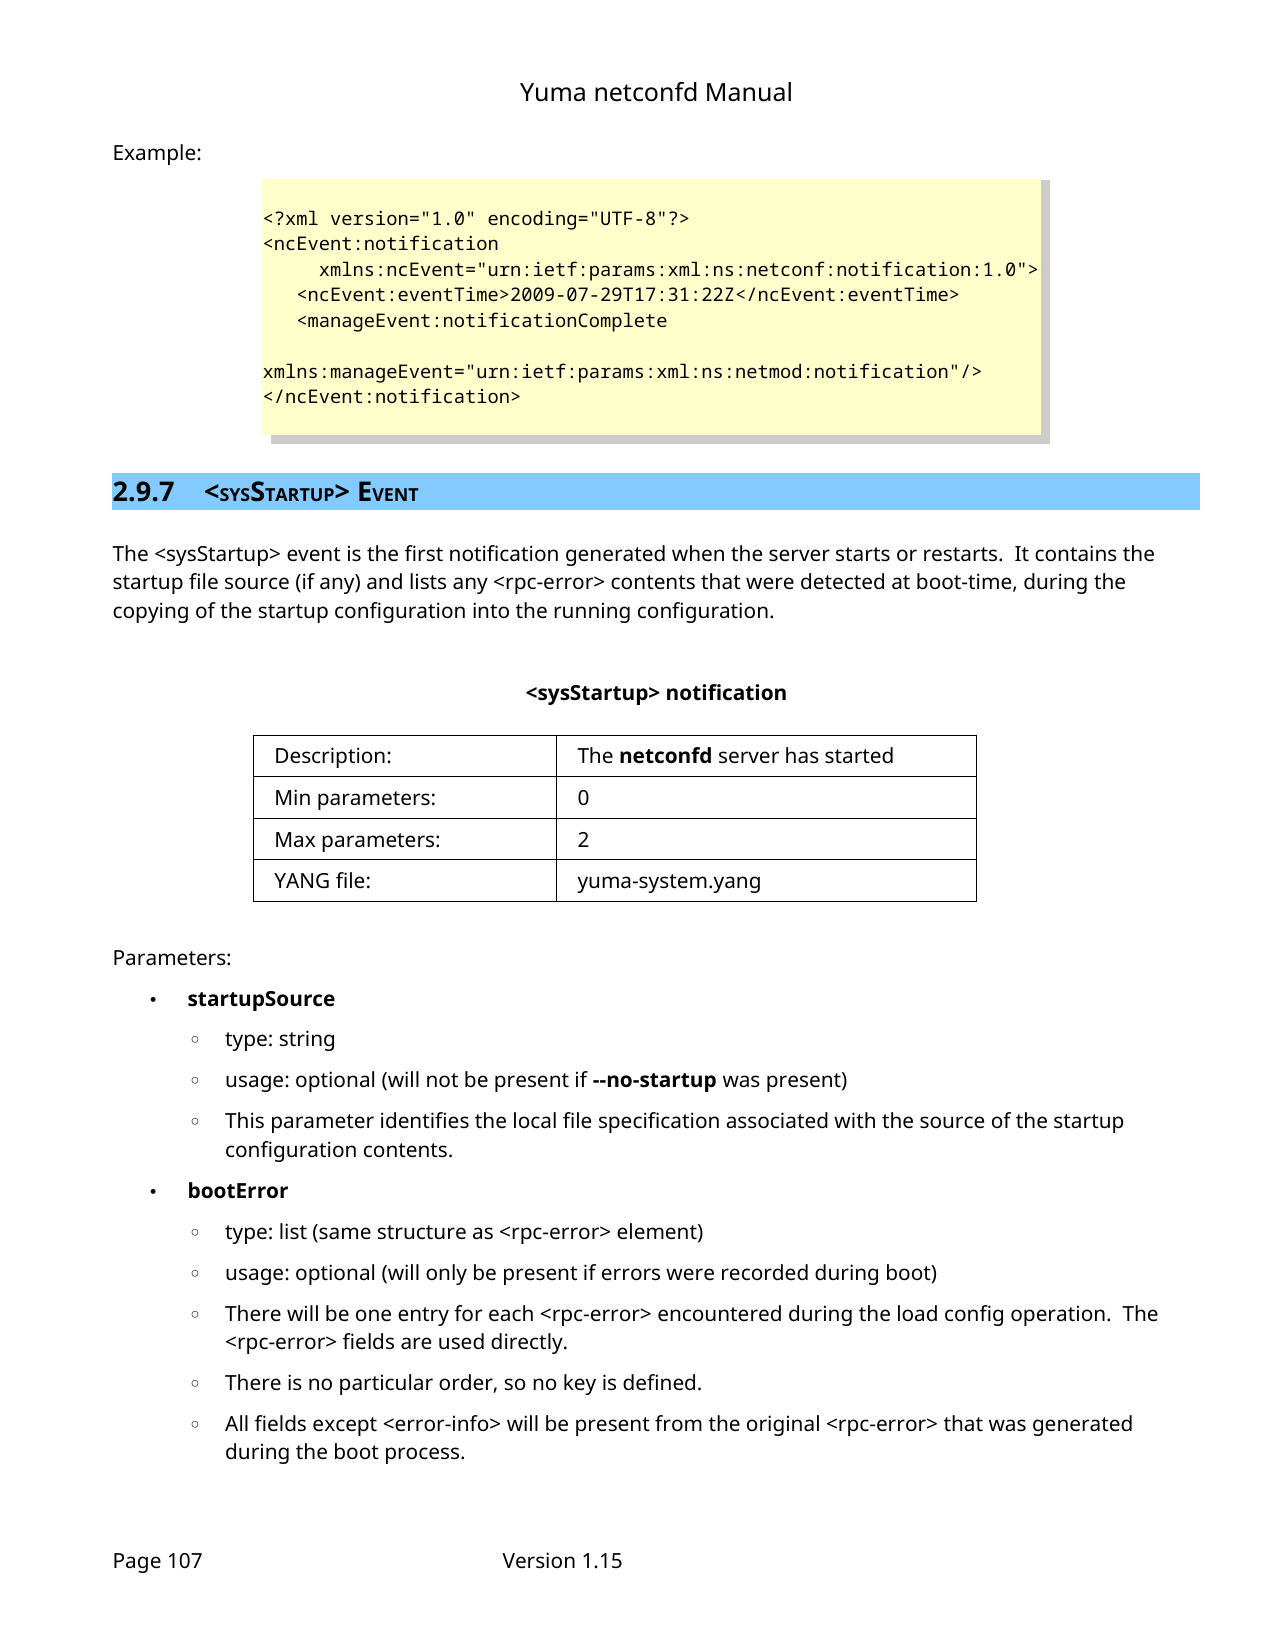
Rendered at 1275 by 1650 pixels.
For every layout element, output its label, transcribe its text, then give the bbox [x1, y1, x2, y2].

text Example: [112, 138, 1200, 167]
table_header The netconfd server has started [557, 736, 976, 776]
table_cell yuma-system.yang [557, 860, 976, 901]
table_cell Min parameters: [254, 777, 556, 818]
text </ncEvent:notification> [262, 384, 1041, 409]
text The <sysStartup> event is the first notification generated when the server starts or restarts. It contains the startup file source (if any) and lists any <rpc-error> contents that were detected at boot-time, during the copying of the startup configuration into the running configuration. [112, 539, 1200, 624]
table_cell YANG file: [254, 860, 556, 901]
list This parameter identifies the local file specification associated with the source of the startup configuration contents. [187, 1106, 1200, 1163]
text <?xml version="1.0" encoding="UTF-8"?> [262, 205, 1041, 231]
list There is no particular order, so no key is defined. [187, 1368, 1200, 1396]
text <manageEvent:notificationComplete xmlns:manageEvent="urn:ietf:params:xml:ns:netmod:notification"/> [262, 307, 1041, 384]
list type: string [187, 1024, 1200, 1053]
list usage: optional (will not be present if --no-startup was present) [187, 1066, 1200, 1094]
list startupSource [150, 984, 1200, 1012]
table_header Description: [254, 736, 556, 776]
text Parameters: [112, 943, 1200, 971]
list All fields except <error-info> will be present from the original <rpc-error> that was generated during the boot process. [187, 1409, 1200, 1466]
list There will be one entry for each <rpc-error> encountered during the load config operation. The <rpc-error> fields are used directly. [187, 1299, 1200, 1356]
text <ncEvent:notification xmlns:ncEvent="urn:ietf:params:xml:ns:netconf:notification:1.0"> [262, 231, 1041, 282]
list usage: optional (will only be present if errors were recorded during boot) [187, 1258, 1200, 1286]
list type: list (same structure as <rpc-error> element) [187, 1217, 1200, 1245]
subtitle <sysStartup> notification [127, 678, 1185, 706]
table_cell Max parameters: [254, 819, 556, 859]
table_cell 0 [557, 777, 976, 818]
subtitle <sysStartup> Event [112, 473, 1200, 510]
list bootError [150, 1176, 1200, 1204]
text <ncEvent:eventTime>2009-07-29T17:31:22Z</ncEvent:eventTime> [262, 282, 1041, 307]
table_cell 2 [557, 819, 976, 859]
